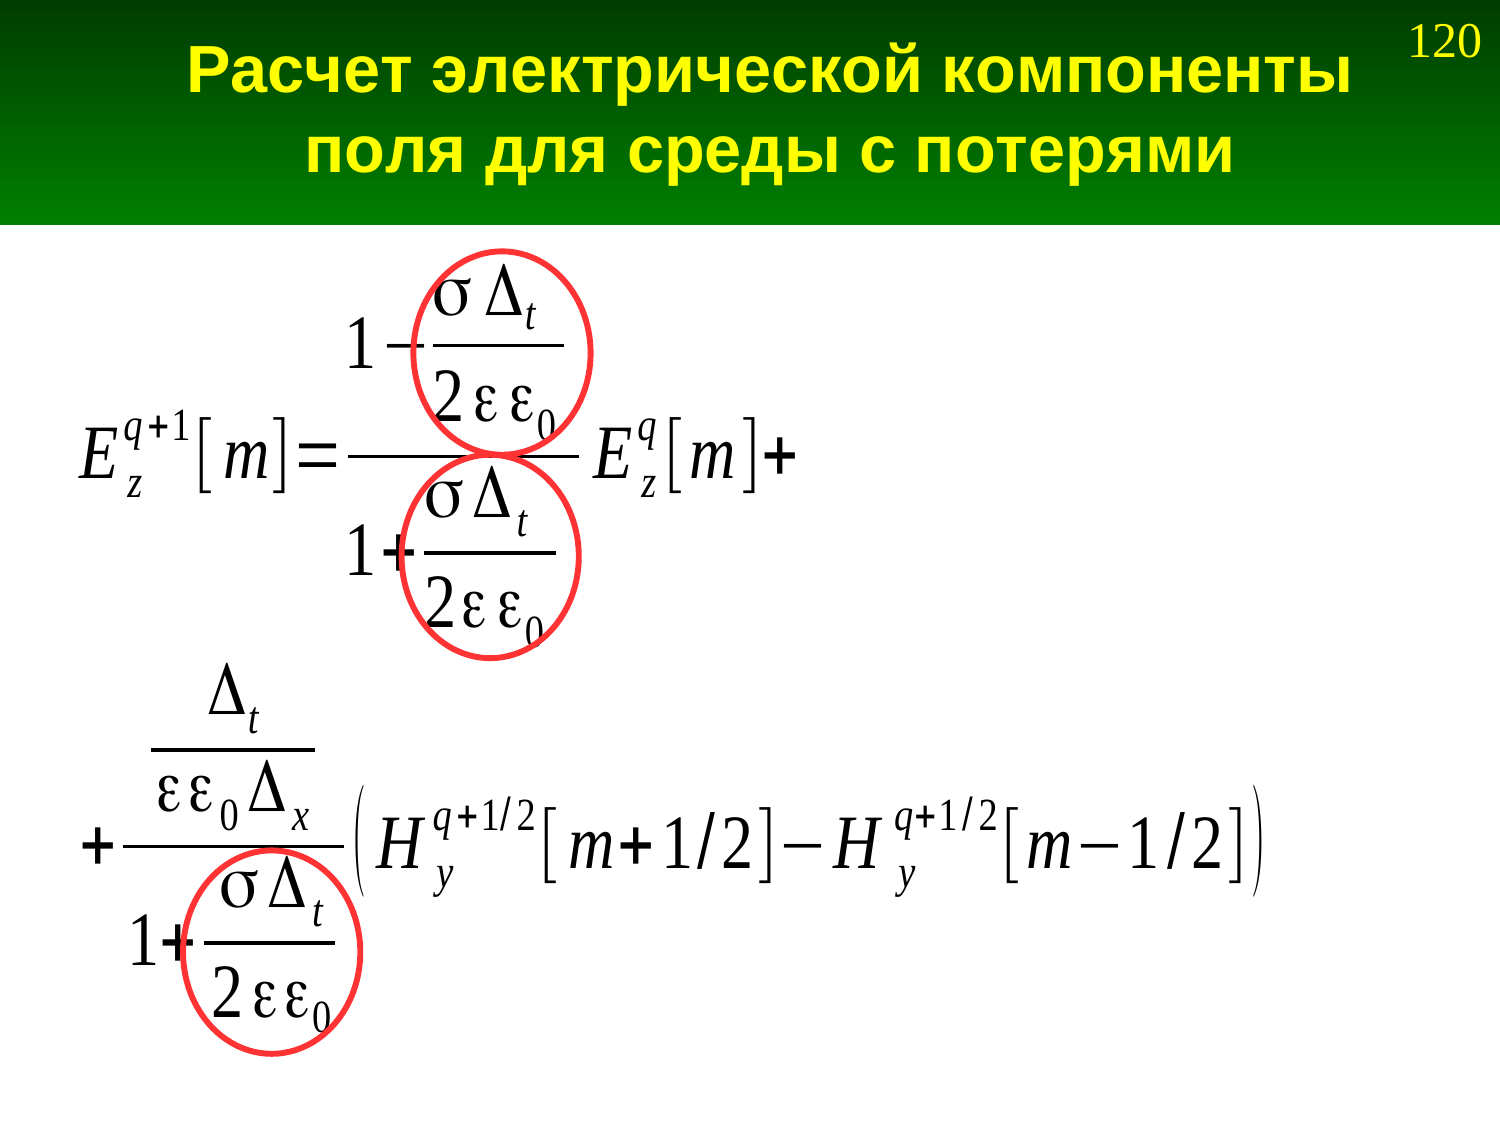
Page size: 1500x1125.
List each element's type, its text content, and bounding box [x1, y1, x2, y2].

chart [417, 257, 587, 451]
chart [59, 257, 1279, 1045]
chart [405, 458, 575, 655]
title Расчет электрической компоненты поля для среды с потерями [100, 7, 1441, 204]
chart [187, 854, 357, 1045]
